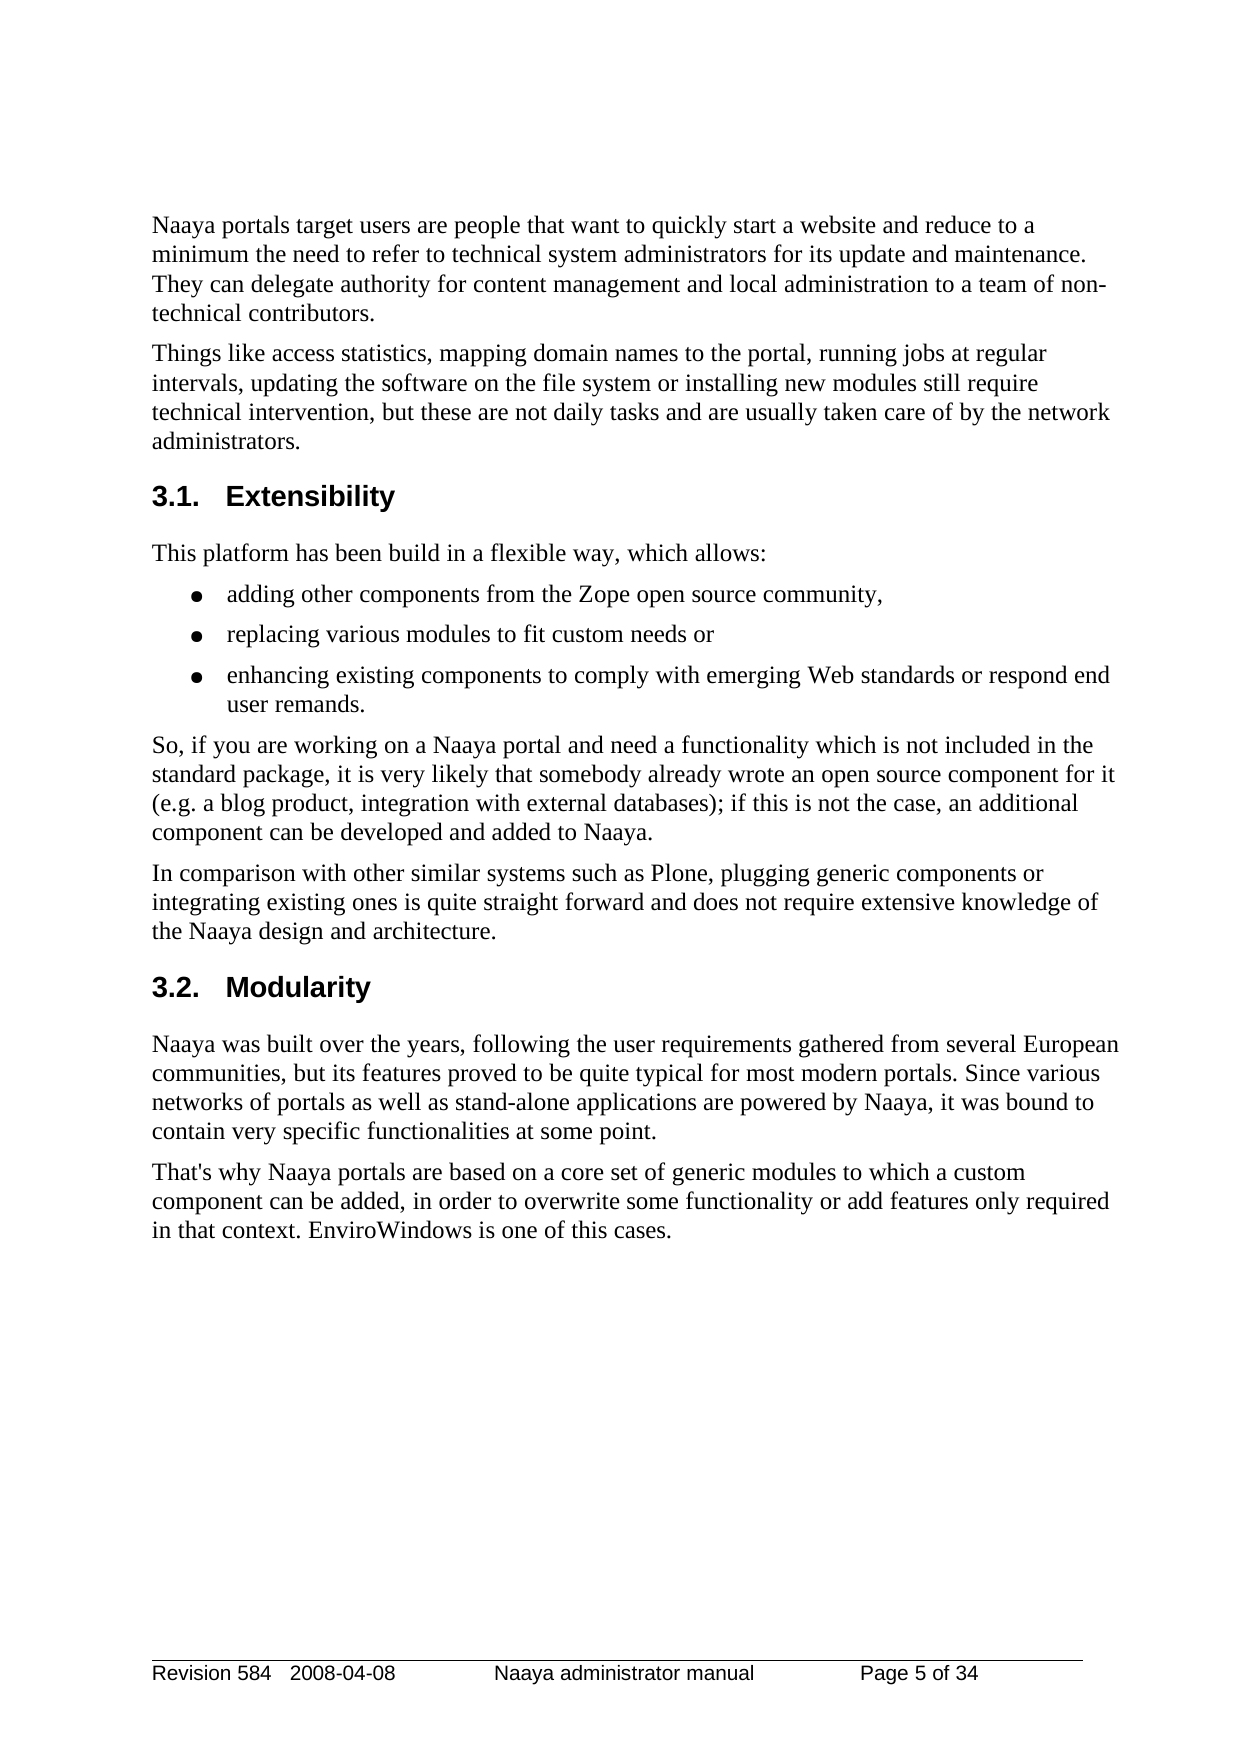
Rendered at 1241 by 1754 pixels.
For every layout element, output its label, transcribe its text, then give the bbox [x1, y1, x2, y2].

text This platform has been build in a flexible way, which allows: [152, 538, 1120, 567]
list adding other components from the Zope open source community, [189, 578, 1120, 608]
subtitle Modularity [152, 970, 1120, 1004]
list replacing various modules to fit custom needs or [189, 619, 1120, 648]
text In comparison with other similar systems such as Plone, plugging generic components or integrating existing ones is quite straight forward and does not require extensive knowledge of the Naaya design and architecture. [152, 858, 1120, 945]
text Naaya portals target users are people that want to quickly start a website and reduce to a minimum the need to refer to technical system administrators for its update and maintenance. They can delegate authority for content management and local administration to a team of non-technical contributors. [152, 210, 1120, 327]
text So, if you are working on a Naaya portal and need a functionality which is not included in the standard package, it is very likely that somebody already wrote an open source component for it (e.g. a blog product, integration with external databases); if this is not the case, an additional component can be developed and added to Naaya. [152, 730, 1120, 846]
text Things like access statistics, mapping domain names to the portal, running jobs at regular intervals, updating the software on the file system or installing new modules still require technical intervention, but these are not daily tasks and are usually taken care of by the network administrators. [152, 338, 1120, 454]
list enhancing existing components to comply with emerging Web standards or respond end user remands. [189, 660, 1120, 718]
subtitle Extensibility [152, 479, 1120, 513]
text That's why Naaya portals are based on a core set of generic modules to which a custom component can be added, in order to overwrite some functionality or add features only required in that context. EnviroWindows is one of this cases. [152, 1156, 1120, 1244]
text Naaya was built over the years, following the user requirements gathered from several European communities, but its features proved to be quite typical for most modern portals. Since various networks of portals as well as stand-alone applications are powered by Naaya, it was bound to contain very specific functionalities at some point. [152, 1028, 1120, 1145]
